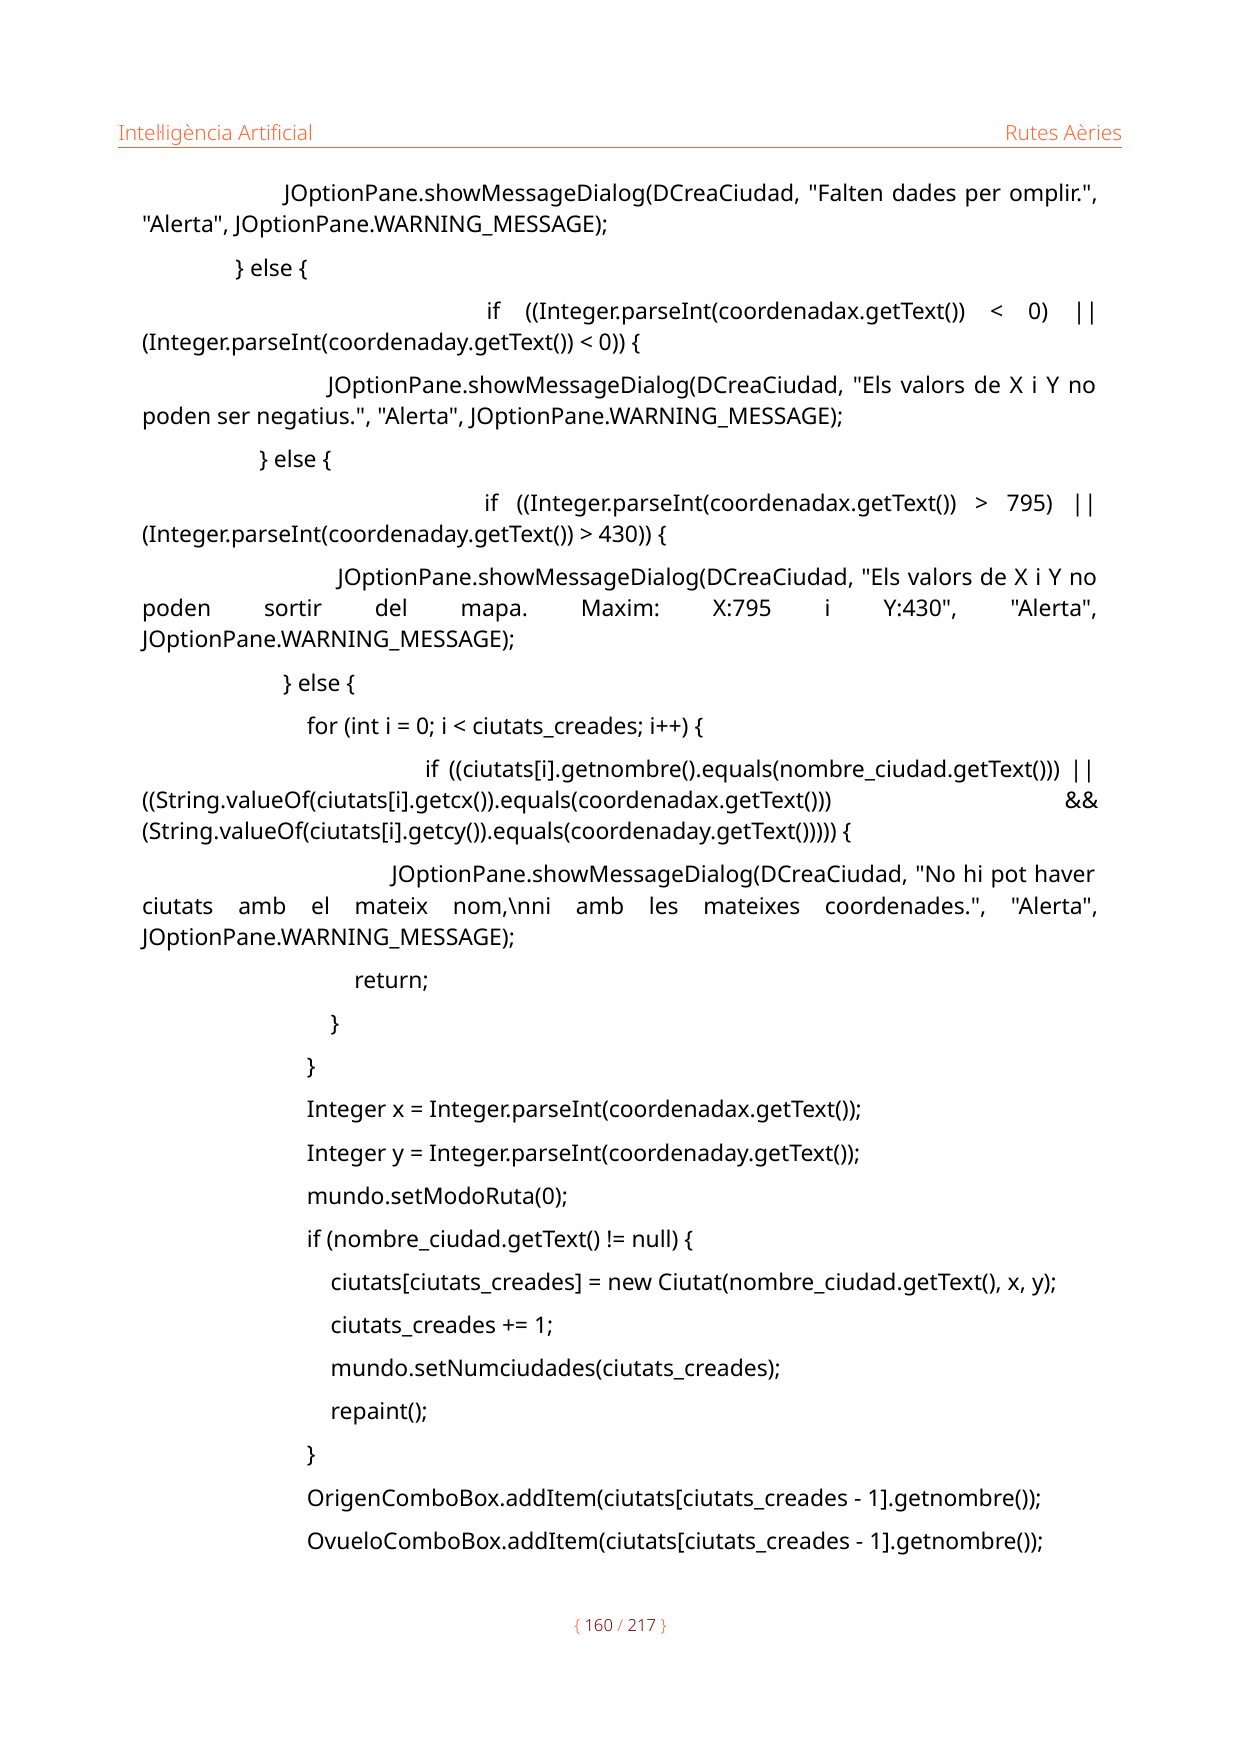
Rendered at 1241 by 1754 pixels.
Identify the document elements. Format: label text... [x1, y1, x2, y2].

text Integer y = Integer.parseInt(coordenaday.getText()); [142, 1136, 1098, 1168]
text OrigenComboBox.addItem(ciutats[ciutats_creades - 1].getnombre()); [142, 1481, 1098, 1513]
text } [142, 1438, 1098, 1469]
text if ((ciutats[i].getnombre().equals(nombre_ciudad.getText())) || ((String.valueOf(ciutats[i].getcx()).equals(coordenadax.getText())) && (String.valueOf(ciutats[i].getcy()).equals(coordenaday.getText())))) { [142, 753, 1098, 846]
text } [142, 1007, 1098, 1038]
text Integer x = Integer.parseInt(coordenadax.getText()); [142, 1093, 1098, 1124]
text JOptionPane.showMessageDialog(DCreaCiudad, "Els valors de X i Y no poden ser negatius.", "Alerta", JOptionPane.WARNING_MESSAGE); [142, 369, 1098, 431]
text if ((Integer.parseInt(coordenadax.getText()) > 795) || (Integer.parseInt(coordenaday.getText()) > 430)) { [142, 486, 1098, 549]
text } else { [142, 251, 1098, 283]
text } else { [142, 666, 1098, 698]
text repaint(); [142, 1395, 1098, 1426]
text mundo.setNumciudades(ciutats_creades); [142, 1352, 1098, 1383]
text for (int i = 0; i < ciutats_creades; i++) { [142, 709, 1098, 741]
text JOptionPane.showMessageDialog(DCreaCiudad, "Falten dades per omplir.", "Alerta", JOptionPane.WARNING_MESSAGE); [142, 177, 1098, 239]
text } [142, 1050, 1098, 1081]
text ciutats[ciutats_creades] = new Ciutat(nombre_ciudad.getText(), x, y); [142, 1266, 1098, 1297]
text if ((Integer.parseInt(coordenadax.getText()) < 0) || (Integer.parseInt(coordenaday.getText()) < 0)) { [142, 294, 1098, 357]
text } else { [142, 443, 1098, 474]
text if (nombre_ciudad.getText() != null) { [142, 1223, 1098, 1254]
text JOptionPane.showMessageDialog(DCreaCiudad, "Els valors de X i Y no poden sortir del mapa. Maxim: X:795 i Y:430", "Alerta", JOptionPane.WARNING_MESSAGE); [142, 561, 1098, 654]
text return; [142, 964, 1098, 995]
text ciutats_creades += 1; [142, 1309, 1098, 1340]
text mundo.setModoRuta(0); [142, 1179, 1098, 1211]
text OvueloComboBox.addItem(ciutats[ciutats_creades - 1].getnombre()); [142, 1524, 1098, 1556]
text JOptionPane.showMessageDialog(DCreaCiudad, "No hi pot haver ciutats amb el mateix nom,\nni amb les mateixes coordenades.", "Alerta", JOptionPane.WARNING_MESSAGE); [142, 858, 1098, 952]
